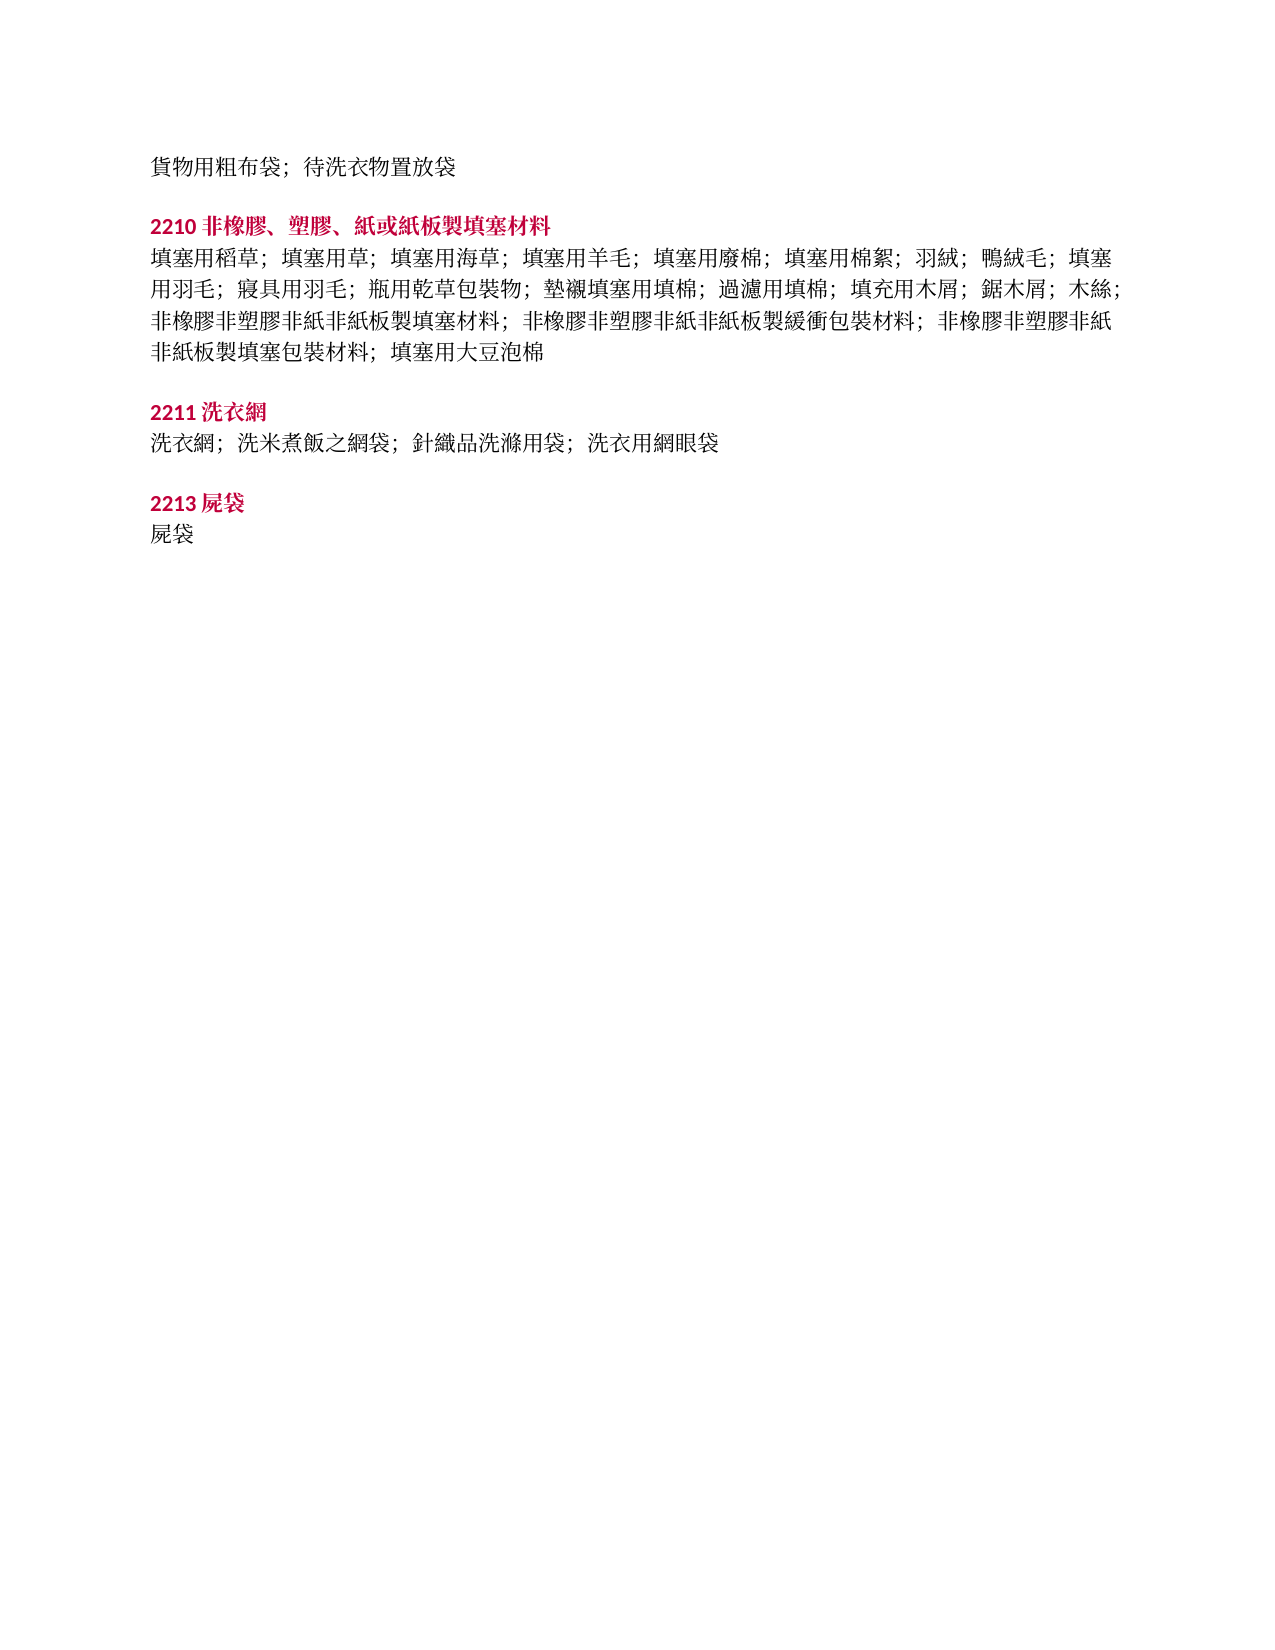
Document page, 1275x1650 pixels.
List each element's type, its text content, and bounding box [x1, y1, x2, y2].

text 2213屍袋 [150, 458, 1125, 517]
text 填塞用稻草；填塞用草；填塞用海草；填塞用羊毛；填塞用廢棉；填塞用棉絮；羽絨；鴨絨毛；填塞用羽毛；寢具用羽毛；瓶用乾草包裝物；墊襯填塞用填棉；過濾用填棉；填充用木屑；鋸木屑；木絲；非橡膠非塑膠非紙非紙板製填塞材料；非橡膠非塑膠非紙非紙板製緩衝包裝材料；非橡膠非塑膠非紙非紙板製填塞包裝材料；填塞用大豆泡棉 [150, 241, 1125, 367]
text 2210非橡膠、塑膠、紙或紙板製填塞材料 [150, 181, 1125, 241]
text 2211洗衣網 [150, 367, 1125, 426]
text 屍袋 [150, 517, 1125, 549]
text 貨物用粗布袋；待洗衣物置放袋 [150, 150, 1125, 181]
text 洗衣網；洗米煮飯之網袋；針織品洗滌用袋；洗衣用網眼袋 [150, 426, 1125, 458]
